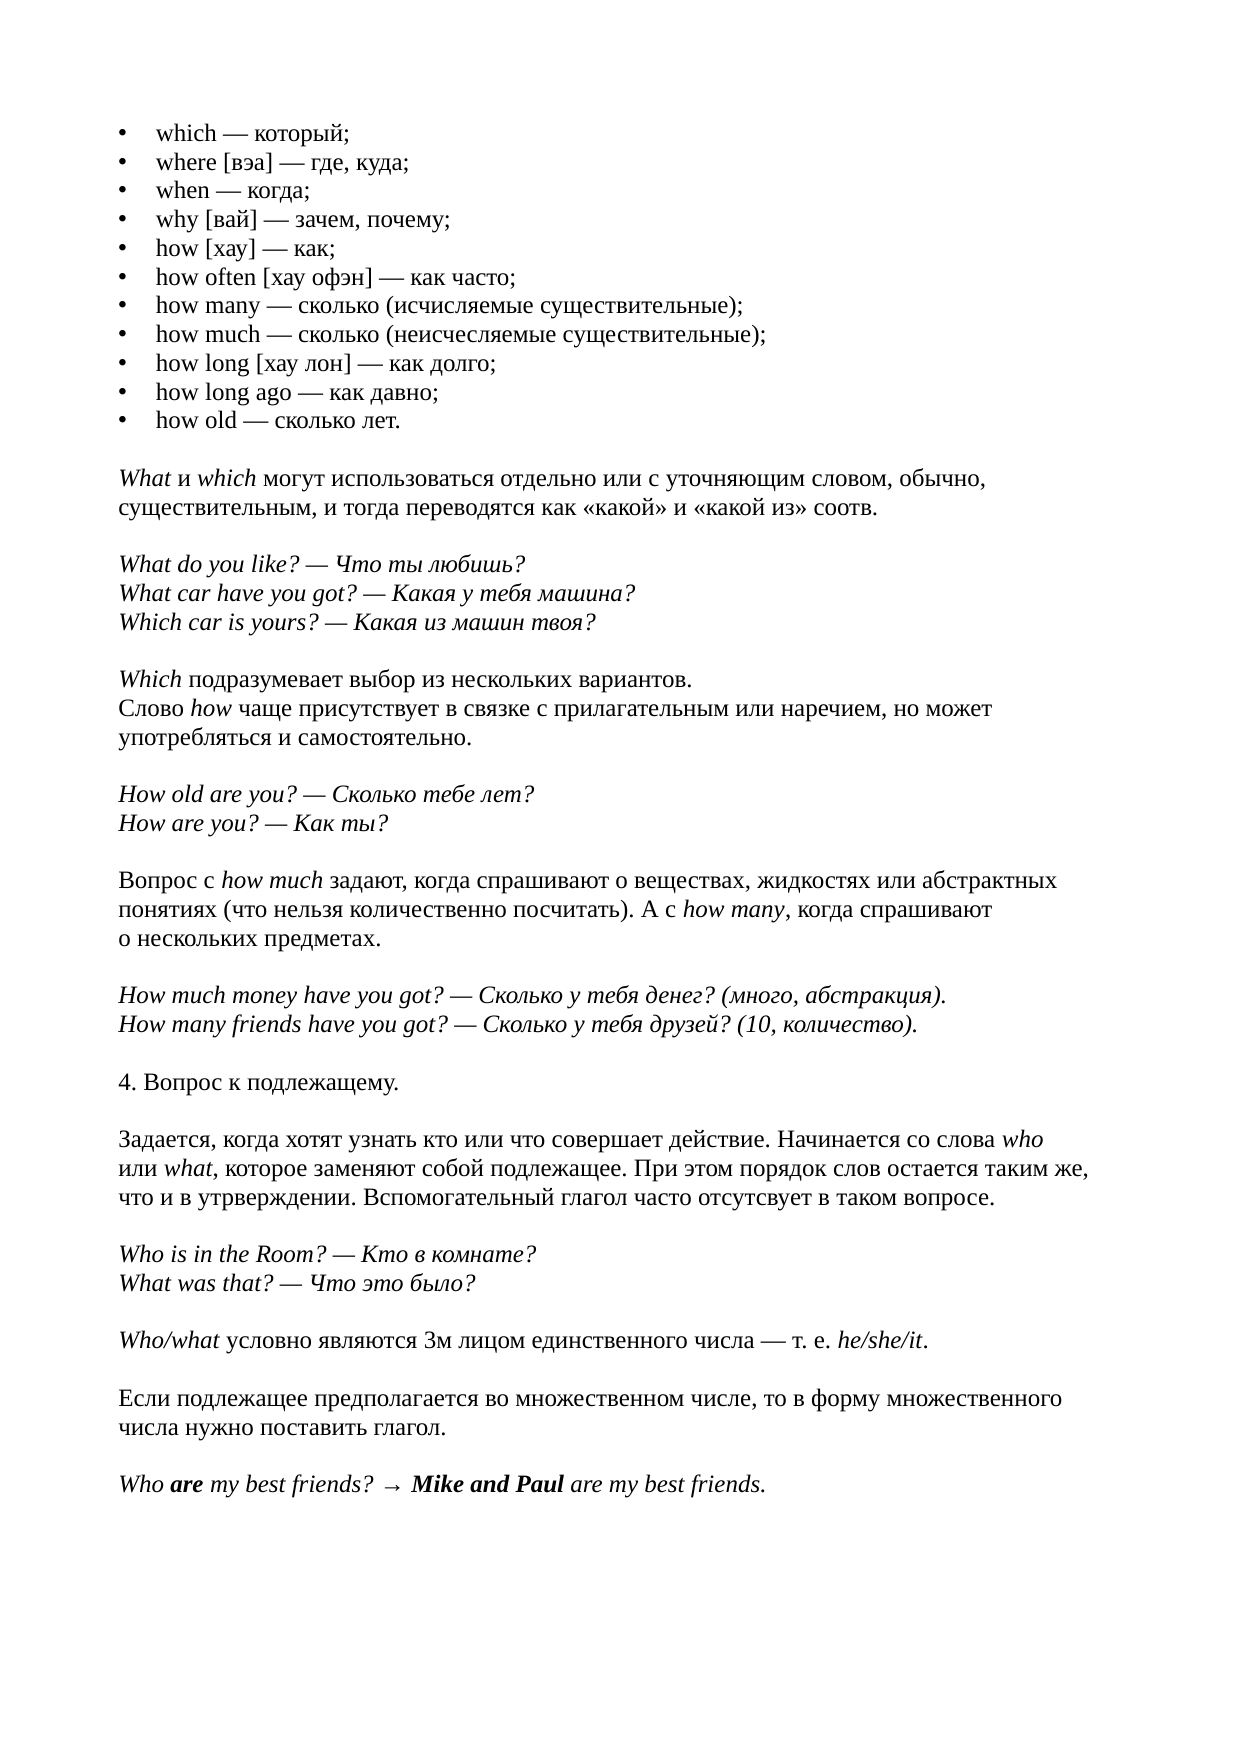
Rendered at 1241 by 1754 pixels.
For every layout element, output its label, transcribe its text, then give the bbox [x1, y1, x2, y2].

list when — когда; [118, 176, 1122, 204]
list which — который; [118, 118, 1122, 147]
text Which car is yours? — Какая из машин твоя? [118, 607, 1122, 636]
text What was that? — Что это было? [118, 1268, 1122, 1297]
text How much money have you got? — Сколько у тебя денег? (много, абстракция). [118, 981, 1122, 1009]
list why [вай] — зачем, почему; [118, 204, 1122, 233]
text Which подразумевает выбор из нескольких вариантов. [118, 664, 1122, 693]
text How old are you? — Сколько тебе лет? [118, 779, 1122, 808]
text What и which могут использоваться отдельно или с уточняющим словом, обычно, существительным, и тогда переводятся как «какой» и «какой из» соотв. [118, 463, 1122, 521]
list how [хау] — как; [118, 233, 1122, 262]
text Если подлежащее предполагается во множественном числе, то в форму множественного числа нужно поставить глагол. [118, 1383, 1122, 1441]
list how often [хау офэн] — как часто; [118, 262, 1122, 291]
list how long [хау лон] — как долго; [118, 348, 1122, 377]
text Who is in the Room? — Кто в комнате? [118, 1239, 1122, 1268]
text How many friends have you got? — Сколько у тебя друзей? (10, количество). [118, 1009, 1122, 1038]
list how long ago — как давно; [118, 377, 1122, 406]
text о нескольких предметах. [118, 923, 1122, 952]
list how much — сколько (неисчесляемые существительные); [118, 319, 1122, 348]
text 4. Вопрос к подлежащему. [118, 1067, 1122, 1096]
list how many — сколько (исчисляемые существительные); [118, 291, 1122, 319]
list how old — сколько лет. [118, 406, 1122, 434]
list where [вэа] — где, куда; [118, 147, 1122, 176]
text Задается, когда хотят узнать кто или что совершает действие. Начинается со слова who [118, 1124, 1122, 1153]
text Who/what условно являются 3м лицом единственного числа — т. е. he/she/it. [118, 1326, 1122, 1354]
text What do you like? — Что ты любишь? [118, 549, 1122, 578]
text What car have you got? — Какая у тебя машина? [118, 578, 1122, 607]
text или what, которое заменяют собой подлежащее. При этом порядок слов остается таким же, что и в утрверждении. Вспомогательный глагол часто отсутсвует в таком вопросе. [118, 1153, 1122, 1211]
text Who are my best friends? → Mike and Paul are my best friends. [118, 1469, 1122, 1498]
text How are you? — Как ты? [118, 808, 1122, 837]
text Вопрос с how much задают, когда спрашивают о веществах, жидкостях или абстрактных понятиях (что нельзя количественно посчитать). А с how many, когда спрашивают [118, 866, 1122, 923]
text Слово how чаще присутствует в связке с прилагательным или наречием, но может употребляться и самостоятельно. [118, 693, 1122, 751]
